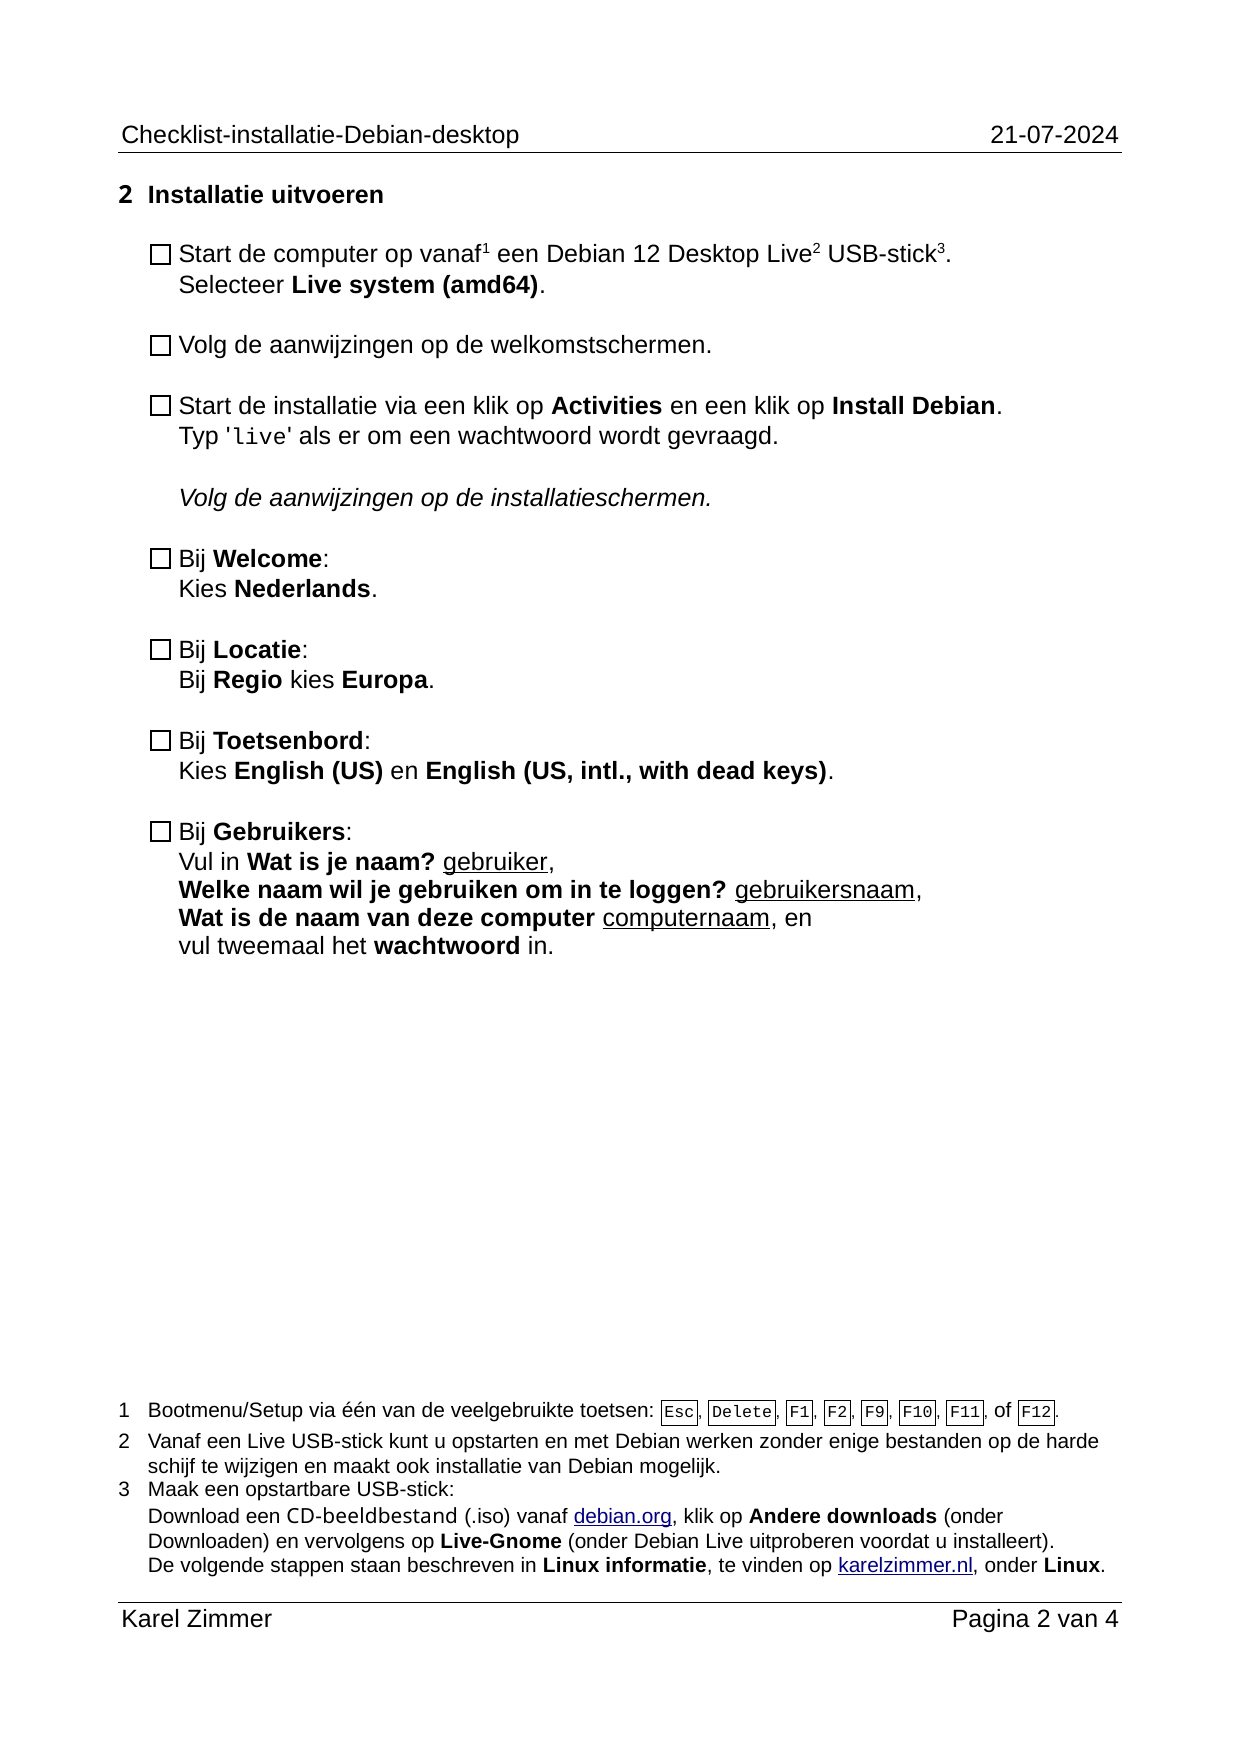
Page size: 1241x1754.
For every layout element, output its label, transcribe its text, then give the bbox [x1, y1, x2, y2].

table_cell [177, 604, 1122, 635]
table_cell [142, 756, 177, 786]
table_cell [177, 360, 1122, 391]
table_cell Kies English (US) en English (US, intl., with dead keys). [177, 756, 1122, 786]
table_cell [177, 786, 1122, 817]
table_cell [118, 514, 142, 544]
table_header Start de computer op vanaf een Debian 12 Desktop Live USB-stick. [177, 239, 1122, 269]
table_cell [142, 726, 177, 756]
table_cell [142, 817, 177, 847]
table_header [142, 239, 177, 269]
table_cell [142, 665, 177, 695]
table_cell Selecteer Live system (amd64). [177, 269, 1122, 300]
table_cell [118, 391, 142, 421]
table_cell [118, 756, 142, 786]
table_cell [118, 635, 142, 665]
table_cell [118, 544, 142, 574]
table_cell [118, 604, 142, 635]
table_cell [118, 847, 142, 961]
table_cell [118, 574, 142, 604]
table_cell [118, 726, 142, 756]
table_cell [118, 330, 142, 360]
table_cell [142, 360, 177, 391]
table_cell [118, 665, 142, 695]
table_cell [142, 786, 177, 817]
table_cell Bij Gebruikers: [177, 817, 1122, 847]
table_cell [118, 817, 142, 847]
table_cell Start de installatie via een klik op Activities en een klik op Install Debian. [177, 391, 1122, 421]
table_cell [118, 421, 142, 453]
table_cell [118, 786, 142, 817]
table_cell Volg de aanwijzingen op de welkomstschermen. [177, 330, 1122, 360]
table_cell [177, 300, 1122, 330]
table_cell [118, 269, 142, 300]
table_cell [142, 300, 177, 330]
table_cell Volg de aanwijzingen op de installatieschermen. [177, 483, 1122, 513]
table_cell [142, 574, 177, 604]
table_cell [118, 695, 142, 726]
table_cell [142, 514, 177, 544]
table_cell [118, 453, 142, 483]
table_cell Bij Locatie: [177, 635, 1122, 665]
table_cell Kies Nederlands. [177, 574, 1122, 604]
table_cell Typ 'live' als er om een wachtwoord wordt gevraagd. [177, 421, 1122, 453]
table_cell Bij Regio kies Europa. [177, 665, 1122, 695]
table_cell [142, 453, 177, 483]
table_cell [142, 483, 177, 513]
table_cell [118, 300, 142, 330]
table_cell Vul in Wat is je naam? gebruiker, Welke naam wil je gebruiken om in te loggen? gebruikersnaam, Wat is de naam van deze computer computernaam, en vul tweemaal het wachtwoord in. [177, 847, 1122, 961]
table_cell [142, 391, 177, 421]
table_cell Bij Toetsenbord: [177, 726, 1122, 756]
table_cell [142, 330, 177, 360]
table_cell [142, 847, 177, 961]
table_cell [142, 695, 177, 726]
table_cell [177, 514, 1122, 544]
table_cell [142, 269, 177, 300]
table_cell [118, 483, 142, 513]
table_cell [142, 421, 177, 453]
table_cell [142, 544, 177, 574]
table_cell Bij Welcome: [177, 544, 1122, 574]
table_cell [142, 604, 177, 635]
table_cell [177, 695, 1122, 726]
table_cell [118, 360, 142, 391]
table_cell [142, 635, 177, 665]
list Installatie uitvoeren [118, 177, 1122, 211]
table_cell [177, 453, 1122, 483]
table_header [118, 239, 142, 269]
